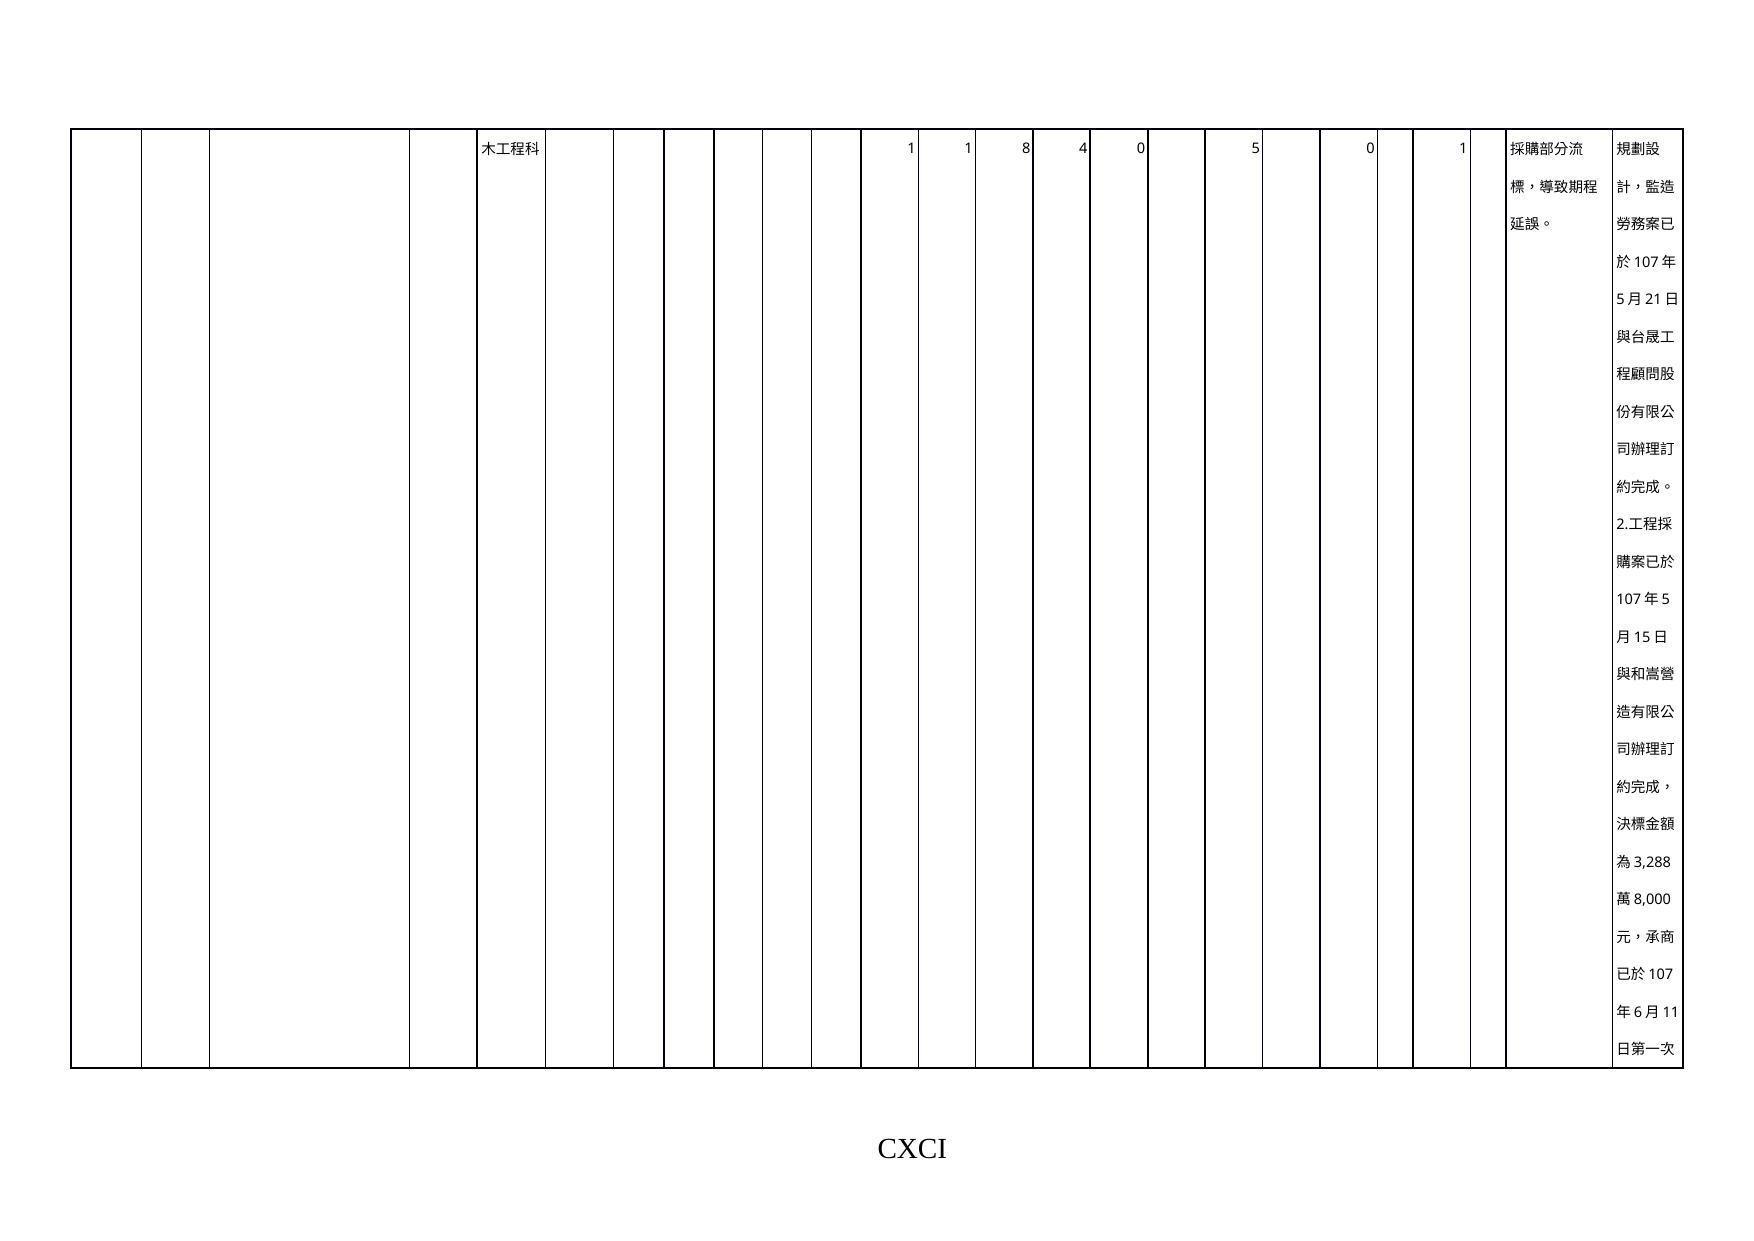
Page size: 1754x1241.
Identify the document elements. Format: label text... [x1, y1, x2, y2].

table_cell [1378, 130, 1412, 1067]
table_cell [614, 130, 663, 1067]
table_cell [812, 130, 860, 1067]
table_cell 0 [1091, 130, 1147, 1067]
table_cell [715, 130, 762, 1067]
table_cell [546, 130, 613, 1067]
table_cell 4 [1034, 130, 1089, 1067]
table_cell 5 [1206, 130, 1262, 1067]
table_cell 1 [1414, 130, 1470, 1067]
table_cell [665, 130, 713, 1067]
table_cell [1263, 130, 1319, 1067]
table_cell 8 [976, 130, 1032, 1067]
table_cell [1149, 130, 1204, 1067]
table_cell 1 [862, 130, 918, 1067]
table_cell [410, 130, 476, 1067]
table_cell [72, 130, 141, 1067]
table_cell [1471, 130, 1505, 1067]
table_cell 1 [919, 130, 975, 1067]
table_cell 規劃設計，監造勞務案已於107年5月21日與台晟工程顧問股份有限公司辦理訂約完成。 2.工程採購案已於107年5月15日與和嵩營造有限公司辦理訂約完成，決標金額為3,288萬8,000元，承商已於107年6月11日第一次 [1613, 130, 1682, 1067]
table_cell 木工程科 [478, 130, 545, 1067]
table_cell [142, 130, 209, 1067]
table_cell 0 [1321, 130, 1377, 1067]
table_cell [763, 130, 811, 1067]
table_cell [210, 130, 409, 1067]
table_cell 採購部分流標，導致期程延誤。 [1507, 130, 1612, 1067]
